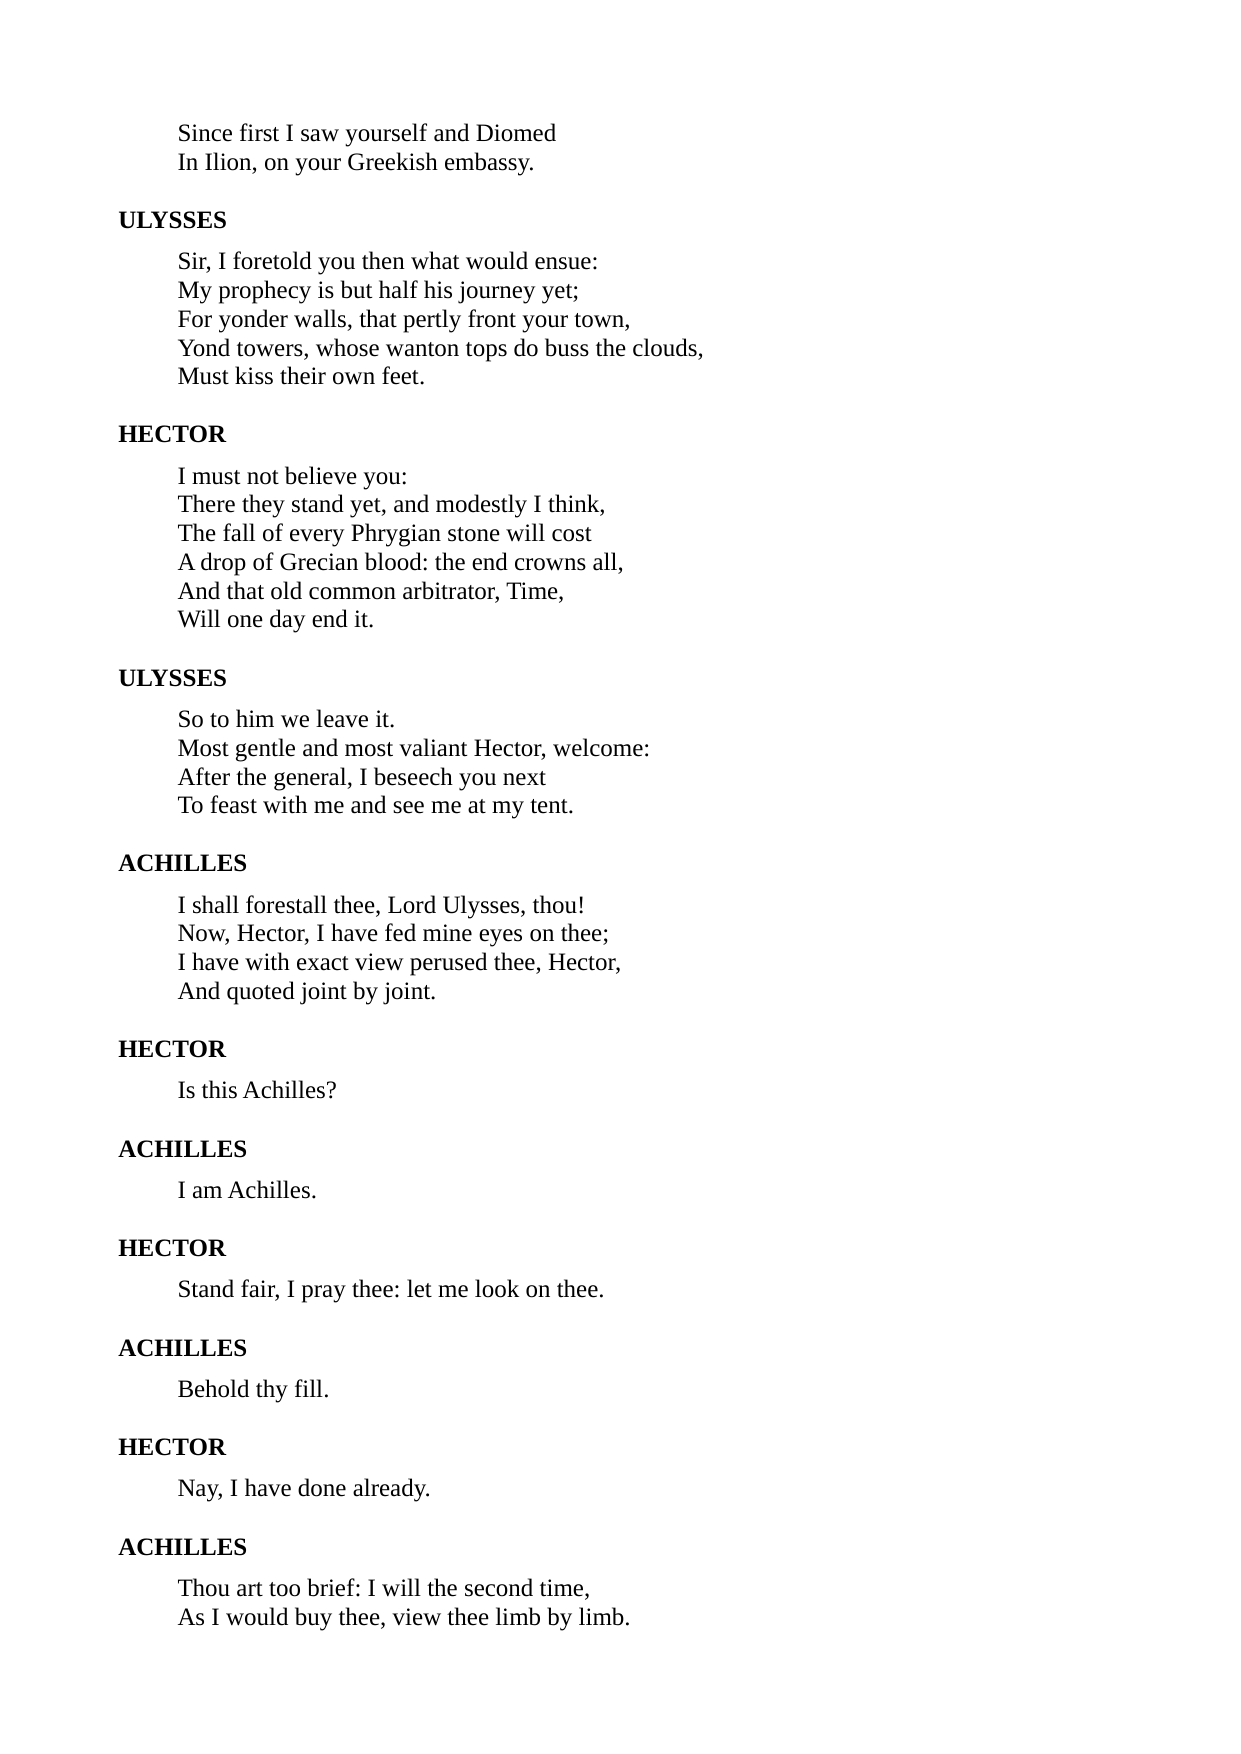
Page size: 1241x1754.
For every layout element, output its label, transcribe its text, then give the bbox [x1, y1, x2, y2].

text ACHILLES [118, 1134, 1122, 1162]
text HECTOR [118, 1233, 1122, 1262]
text I must not believe you: There they stand yet, and modestly I think, The fall of every Phrygian stone will cost A drop of Grecian blood: the end crowns all, And that old common arbitrator, Time, Will one day end it. [177, 461, 1063, 633]
text HECTOR [118, 1432, 1122, 1461]
text Thou art too brief: I will the second time, As I would buy thee, view thee limb by limb. [177, 1573, 1063, 1630]
text Stand fair, I pray thee: let me look on thee. [177, 1274, 1063, 1303]
text ULYSSES [118, 663, 1122, 692]
text Behold thy fill. [177, 1374, 1063, 1403]
text Sir, I foretold you then what would ensue: My prophecy is but half his journey yet; For yonder walls, that pertly front your town, Yond towers, whose wanton tops do buss the clouds, Must kiss their own feet. [177, 246, 1063, 390]
text ACHILLES [118, 1532, 1122, 1560]
text Nay, I have done already. [177, 1473, 1063, 1502]
text Is this Achilles? [177, 1076, 1063, 1104]
text ULYSSES [118, 205, 1122, 234]
text I am Achilles. [177, 1175, 1063, 1204]
text ACHILLES [118, 1333, 1122, 1361]
text Since first I saw yourself and Diomed In Ilion, on your Greekish embassy. [177, 118, 1063, 176]
text I shall forestall thee, Lord Ulysses, thou! Now, Hector, I have fed mine eyes on thee; I have with exact view perused thee, Hector, And quoted joint by joint. [177, 890, 1063, 1005]
text HECTOR [118, 419, 1122, 448]
text ACHILLES [118, 848, 1122, 877]
text HECTOR [118, 1034, 1122, 1063]
text So to him we leave it. Most gentle and most valiant Hector, welcome: After the general, I beseech you next To feast with me and see me at my tent. [177, 704, 1063, 819]
